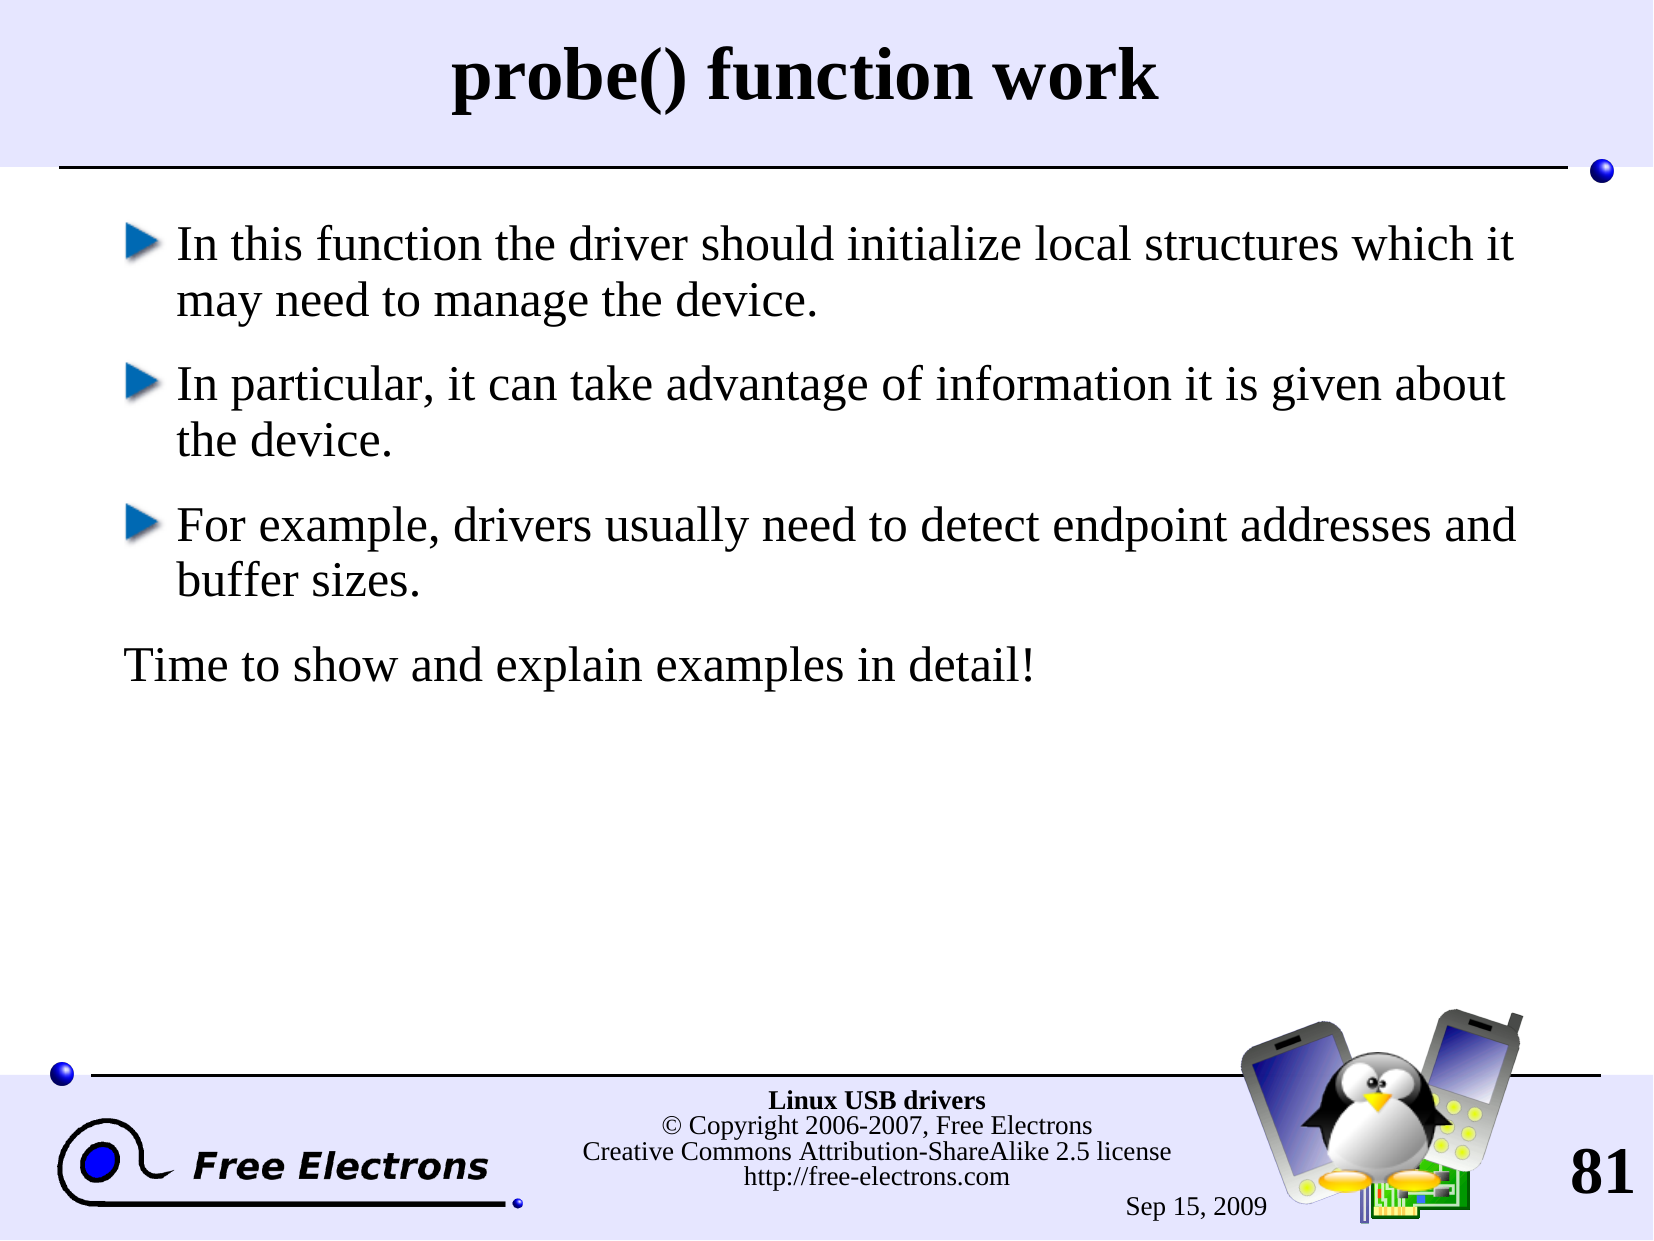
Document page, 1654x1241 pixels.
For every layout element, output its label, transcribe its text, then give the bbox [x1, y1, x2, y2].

picture [50, 1107, 527, 1216]
picture [1230, 1007, 1538, 1241]
list In this function the driver should initialize local structures which it may need to manage the device. In particular, it can take advantage of information it is given about the device. For example, drivers usually need to detect endpoint addresses and buffer sizes. Time to show and explain examples in detail! [105, 216, 1518, 1066]
title probe() function work [60, 25, 1551, 124]
